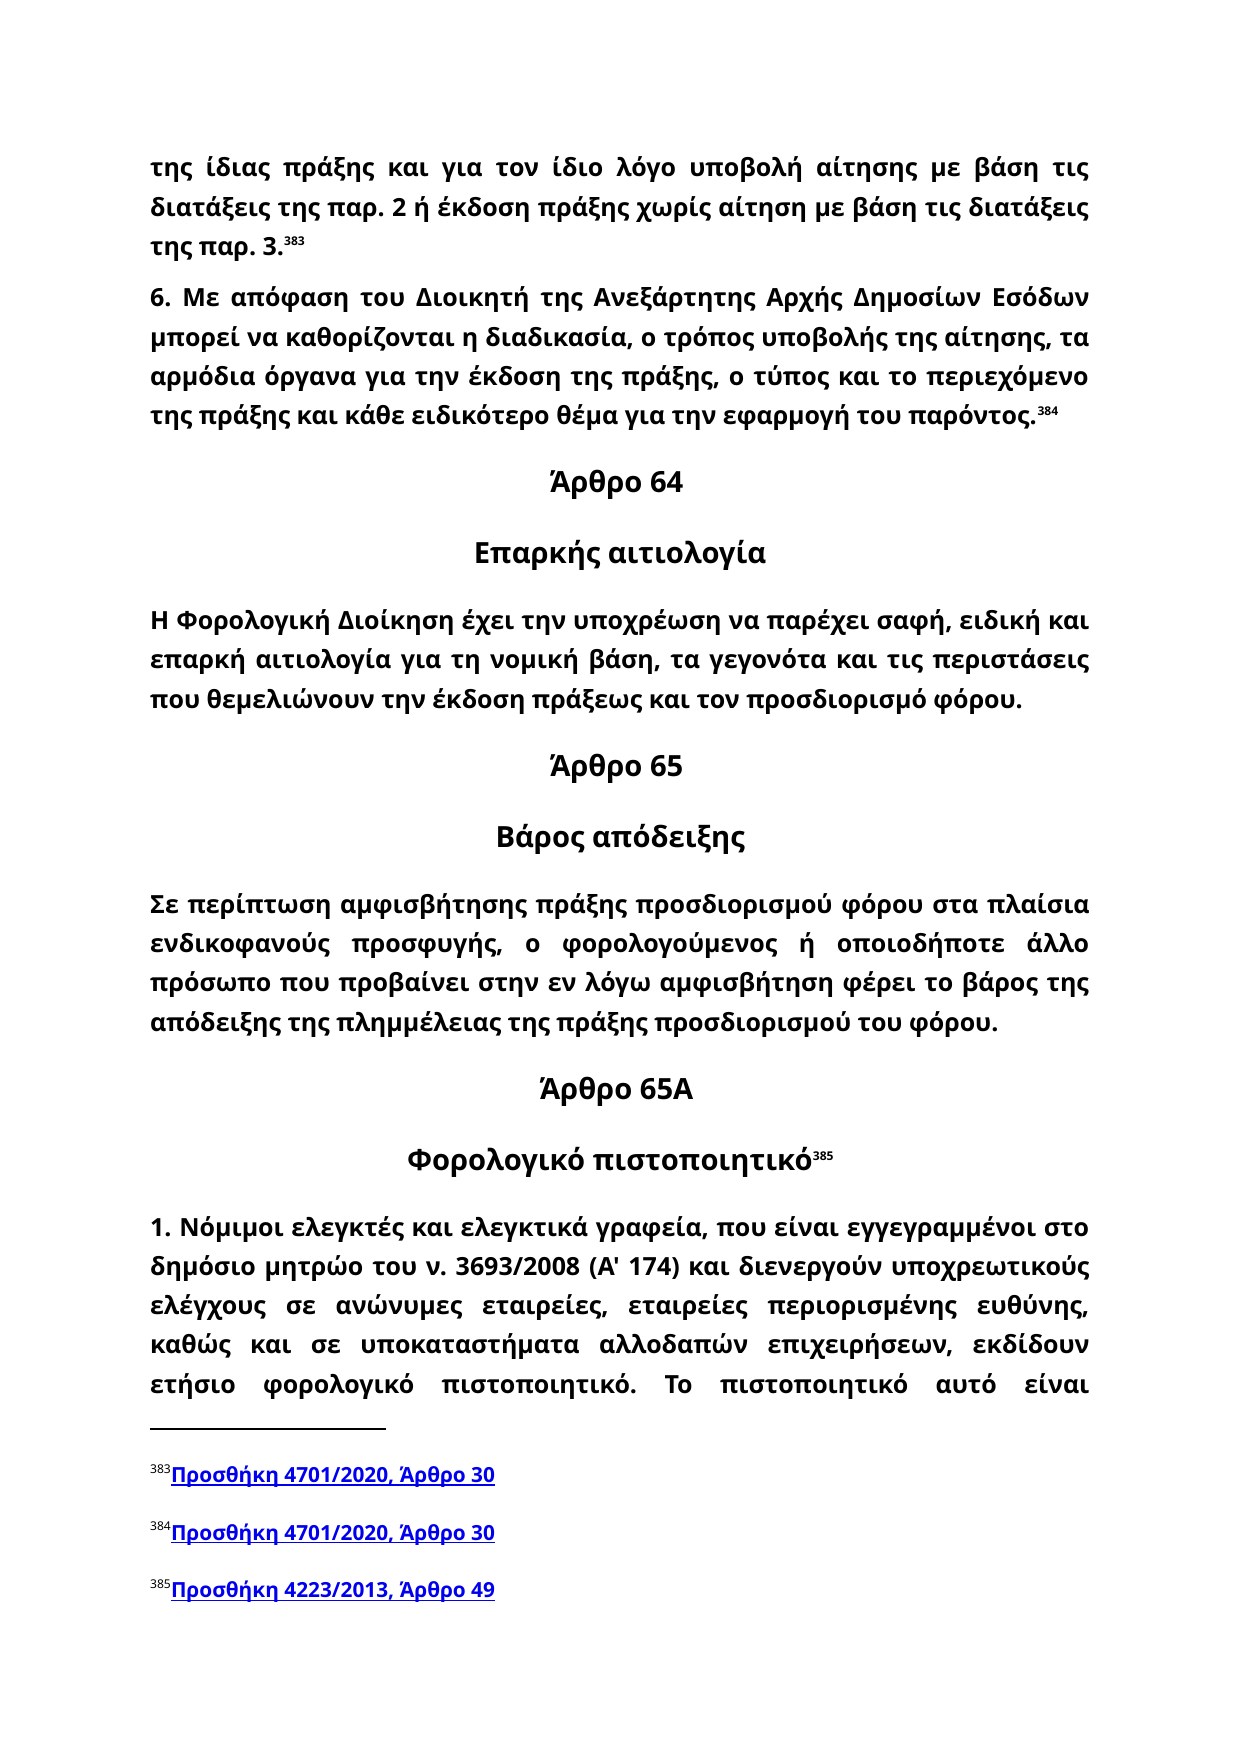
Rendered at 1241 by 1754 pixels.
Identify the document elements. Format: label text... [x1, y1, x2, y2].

text 1. Νόμιμοι ελεγκτές και ελεγκτικά γραφεία, που είναι εγγεγραμμένοι στο δημόσιο μητρώο του ν. 3693/2008 (Α' 174) και διενεργούν υποχρεωτικούς ελέγχους σε ανώνυμες εταιρείες, εταιρείες περιορισμένης ευθύνης, καθώς και σε υποκαταστήματα αλλοδαπών επιχειρήσεων, εκδίδουν ετήσιο φορολογικό πιστοποιητικό. Το πιστοποιητικό αυτό είναι [150, 1209, 1090, 1400]
subtitle Άρθρο 65Α [150, 1068, 1090, 1108]
text της ίδιας πράξης και για τον ίδιο λόγο υποβολή αίτησης με βάση τις διατάξεις της παρ. 2 ή έκδοση πράξης χωρίς αίτηση με βάση τις διατάξεις της παρ. 3. [150, 150, 1090, 262]
text Προσθήκη 4223/2013, Άρθρο 49 [150, 1576, 1090, 1604]
text Προσθήκη 4701/2020, Άρθρο 30 [150, 1518, 1090, 1546]
text Προσθήκη 4701/2020, Άρθρο 30 [150, 1460, 1090, 1489]
subtitle Βάρος απόδειξης [150, 816, 1090, 856]
subtitle Άρθρο 64 [150, 462, 1090, 501]
subtitle Επαρκής αιτιολογία [150, 532, 1090, 572]
text Η Φορολογική Διοίκηση έχει την υποχρέωση να παρέχει σαφή, ειδική και επαρκή αιτιολογία για τη νομική βάση, τα γεγονότα και τις περιστάσεις που θεμελιώνουν την έκδοση πράξεως και τον προσδιορισμό φόρου. [150, 603, 1090, 715]
subtitle Φορολογικό πιστοποιητικό [150, 1139, 1090, 1179]
subtitle Άρθρο 65 [150, 745, 1090, 785]
text 6. Με απόφαση του Διοικητή της Ανεξάρτητης Αρχής Δημοσίων Εσόδων μπορεί να καθορίζονται η διαδικασία, ο τρόπος υποβολής της αίτησης, τα αρμόδια όργανα για την έκδοση της πράξης, ο τύπος και το περιεχόμενο της πράξης και κάθε ειδικότερο θέμα για την εφαρμογή του παρόντος. [150, 280, 1090, 432]
text Σε περίπτωση αμφισβήτησης πράξης προσδιορισμού φόρου στα πλαίσια ενδικοφανούς προσφυγής, ο φορολογούμενος ή οποιοδήποτε άλλο πρόσωπο που προβαίνει στην εν λόγω αμφισβήτηση φέρει το βάρος της απόδειξης της πλημμέλειας της πράξης προσδιορισμού του φόρου. [150, 887, 1090, 1038]
